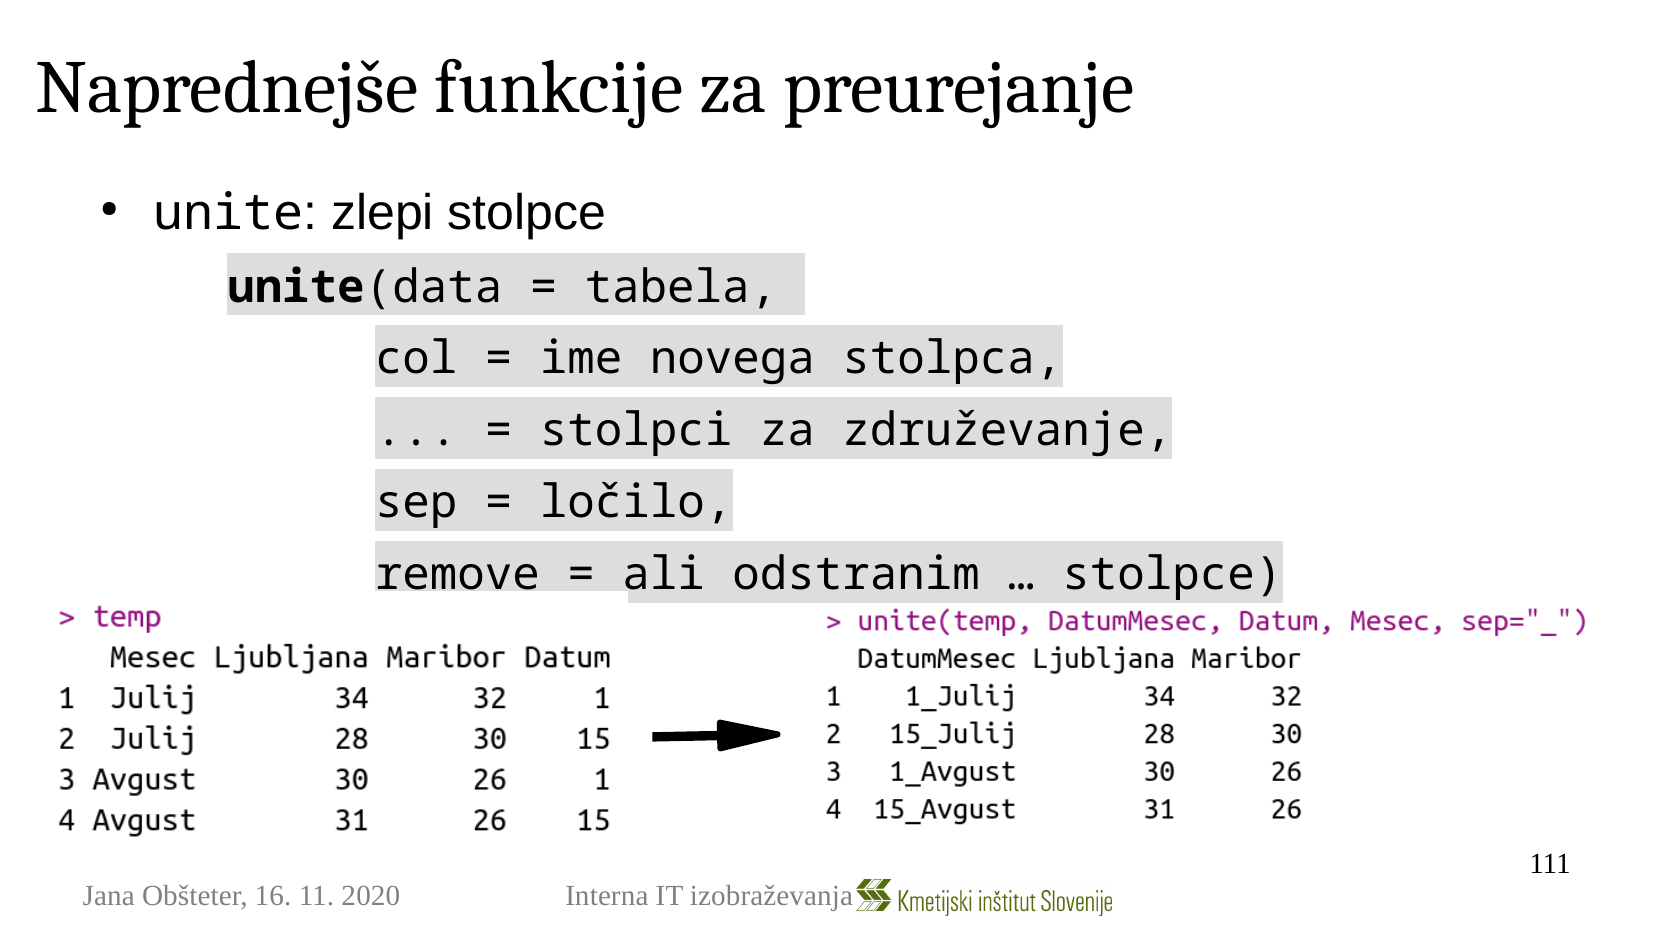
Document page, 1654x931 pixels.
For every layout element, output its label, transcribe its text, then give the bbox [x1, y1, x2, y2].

title Naprednejše funkcije za preurejanje [35, 21, 1524, 154]
picture [812, 603, 1602, 830]
list unite: zlepi stolpce unite(data = tabela, col = ime novega stolpca, ... = stolpci za združevanje, sep = ločilo, remove = ali odstranim … stolpce) [82, 165, 1642, 827]
picture [856, 879, 1112, 916]
picture [47, 591, 628, 844]
